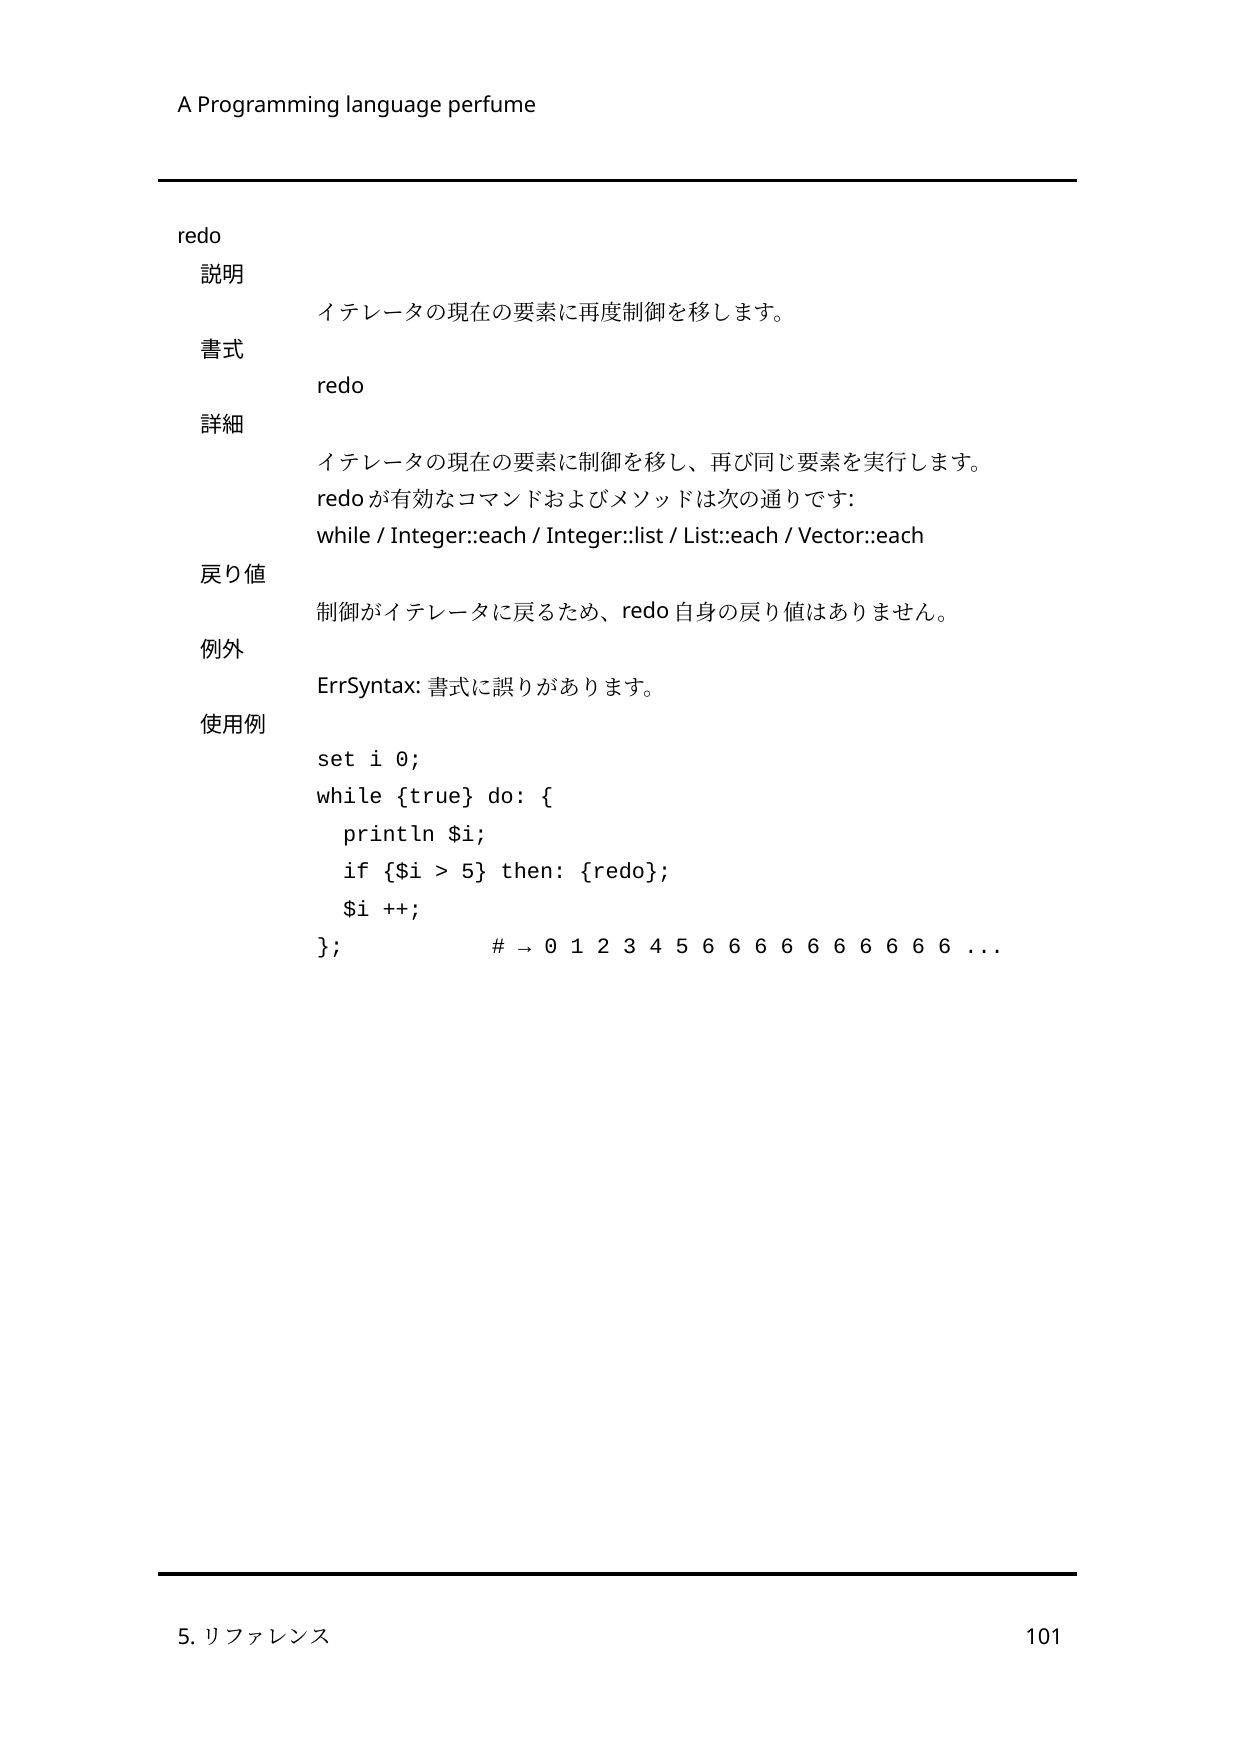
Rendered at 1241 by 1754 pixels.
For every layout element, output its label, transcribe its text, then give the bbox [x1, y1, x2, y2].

table_cell ErrSyntax: 書式に誤りがあります。 [317, 629, 1063, 704]
table_cell イテレータの現在の要素に制御を移し、再び同じ要素を実行します。 redoが有効なコマンドおよびメソッドは次の通りです: while / Integer::each / Integer::list / List::each / Vector::each [317, 404, 1063, 554]
table_cell set i 0; while {true} do: { println $i; if {$i > 5} then: {redo}; $i ++; }; # → 0 1 2 3 4 5 6 6 6 6 6 6 6 6 6 6 ... [317, 704, 1063, 967]
table_cell 例外 [200, 629, 317, 704]
table_cell 戻り値 [200, 554, 317, 629]
subtitle redo [177, 217, 1063, 254]
table_cell 使用例 [200, 704, 317, 967]
table_cell 詳細 [200, 404, 317, 554]
table_cell redo [317, 329, 1063, 404]
table_cell 制御がイテレータに戻るため、redo自身の戻り値はありません。 [317, 554, 1063, 629]
table_cell 書式 [200, 329, 317, 404]
table_header 説明 [200, 254, 317, 329]
table_header イテレータの現在の要素に再度制御を移します。 [317, 254, 1063, 329]
